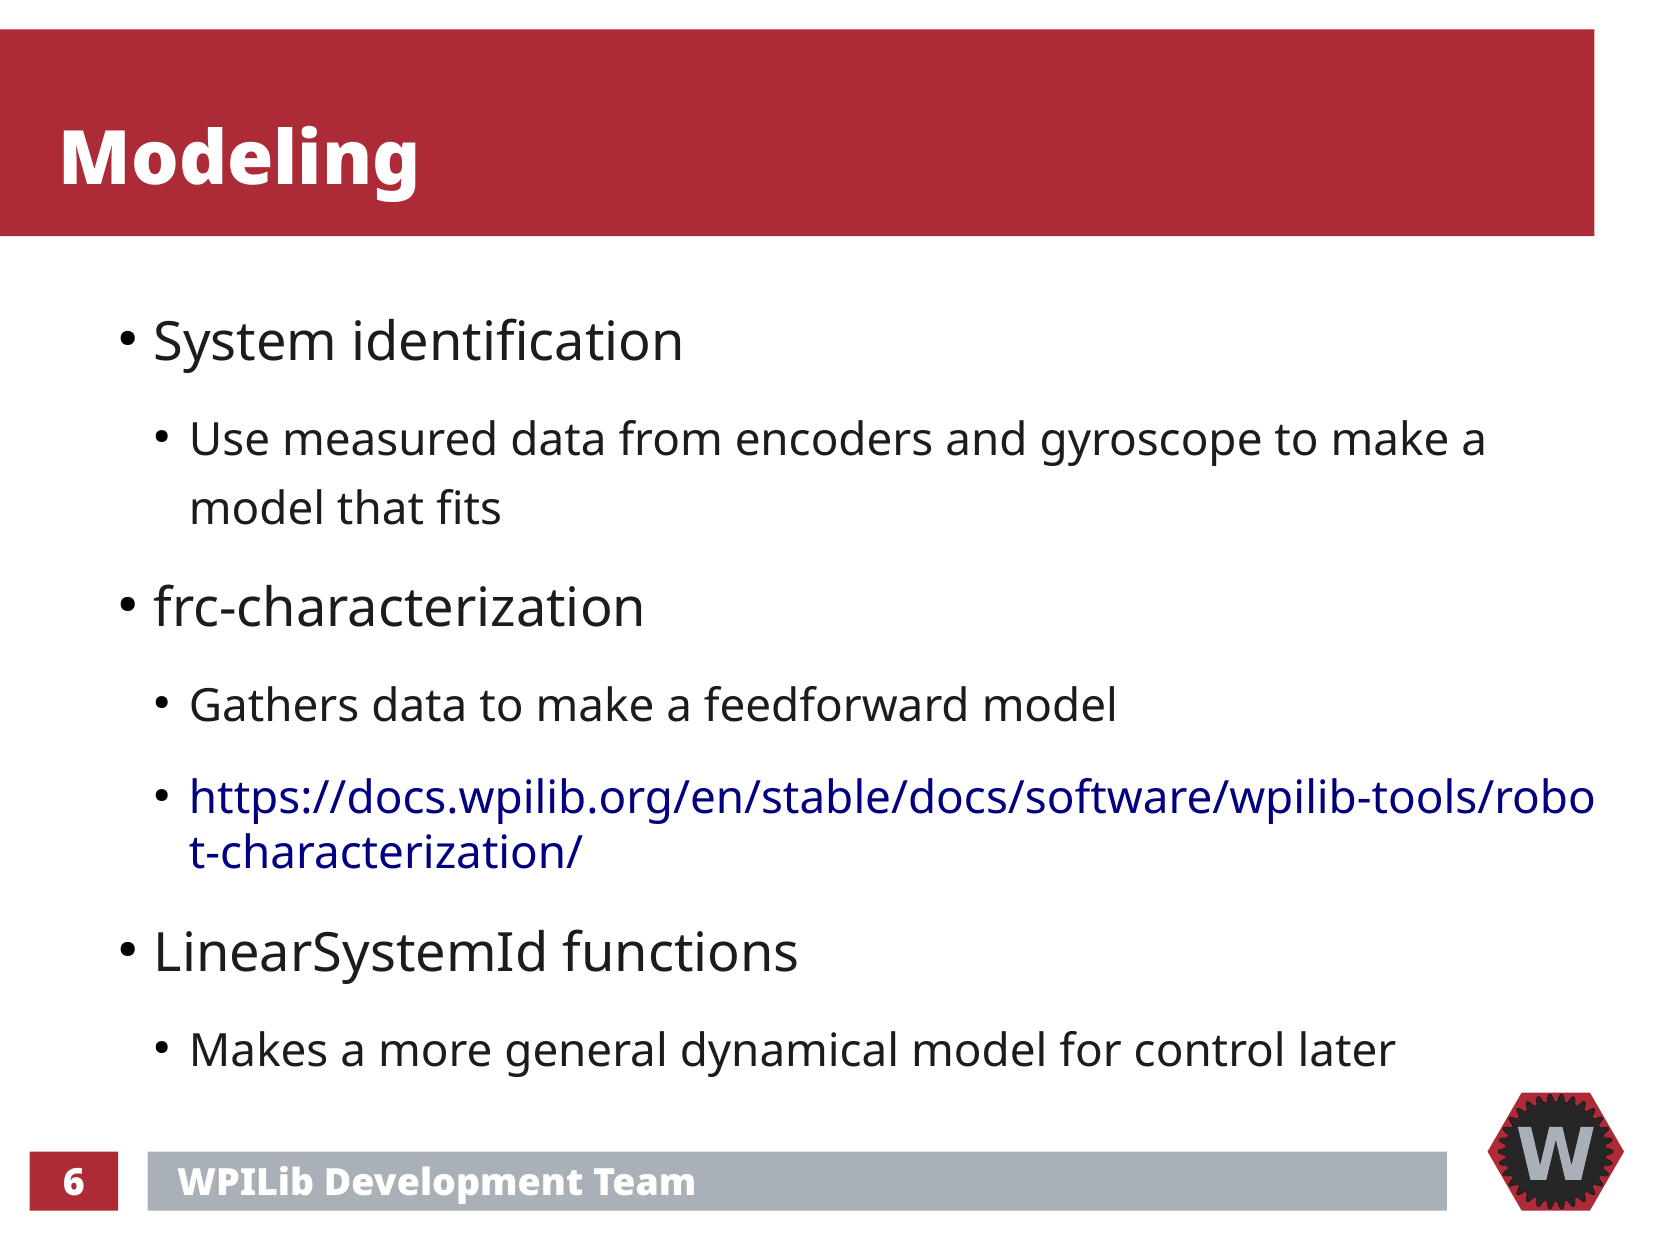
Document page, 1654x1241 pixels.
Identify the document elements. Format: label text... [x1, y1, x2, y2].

list System identification Use measured data from encoders and gyroscope to make a model that fits frc-characterization Gathers data to make a feedforward model https://docs.wpilib.org/en/stable/docs/software/wpilib-tools/robot-characterization/ LinearSystemId functions Makes a more general dynamical model for control later [118, 295, 1613, 1123]
title Modeling [59, 59, 1595, 207]
